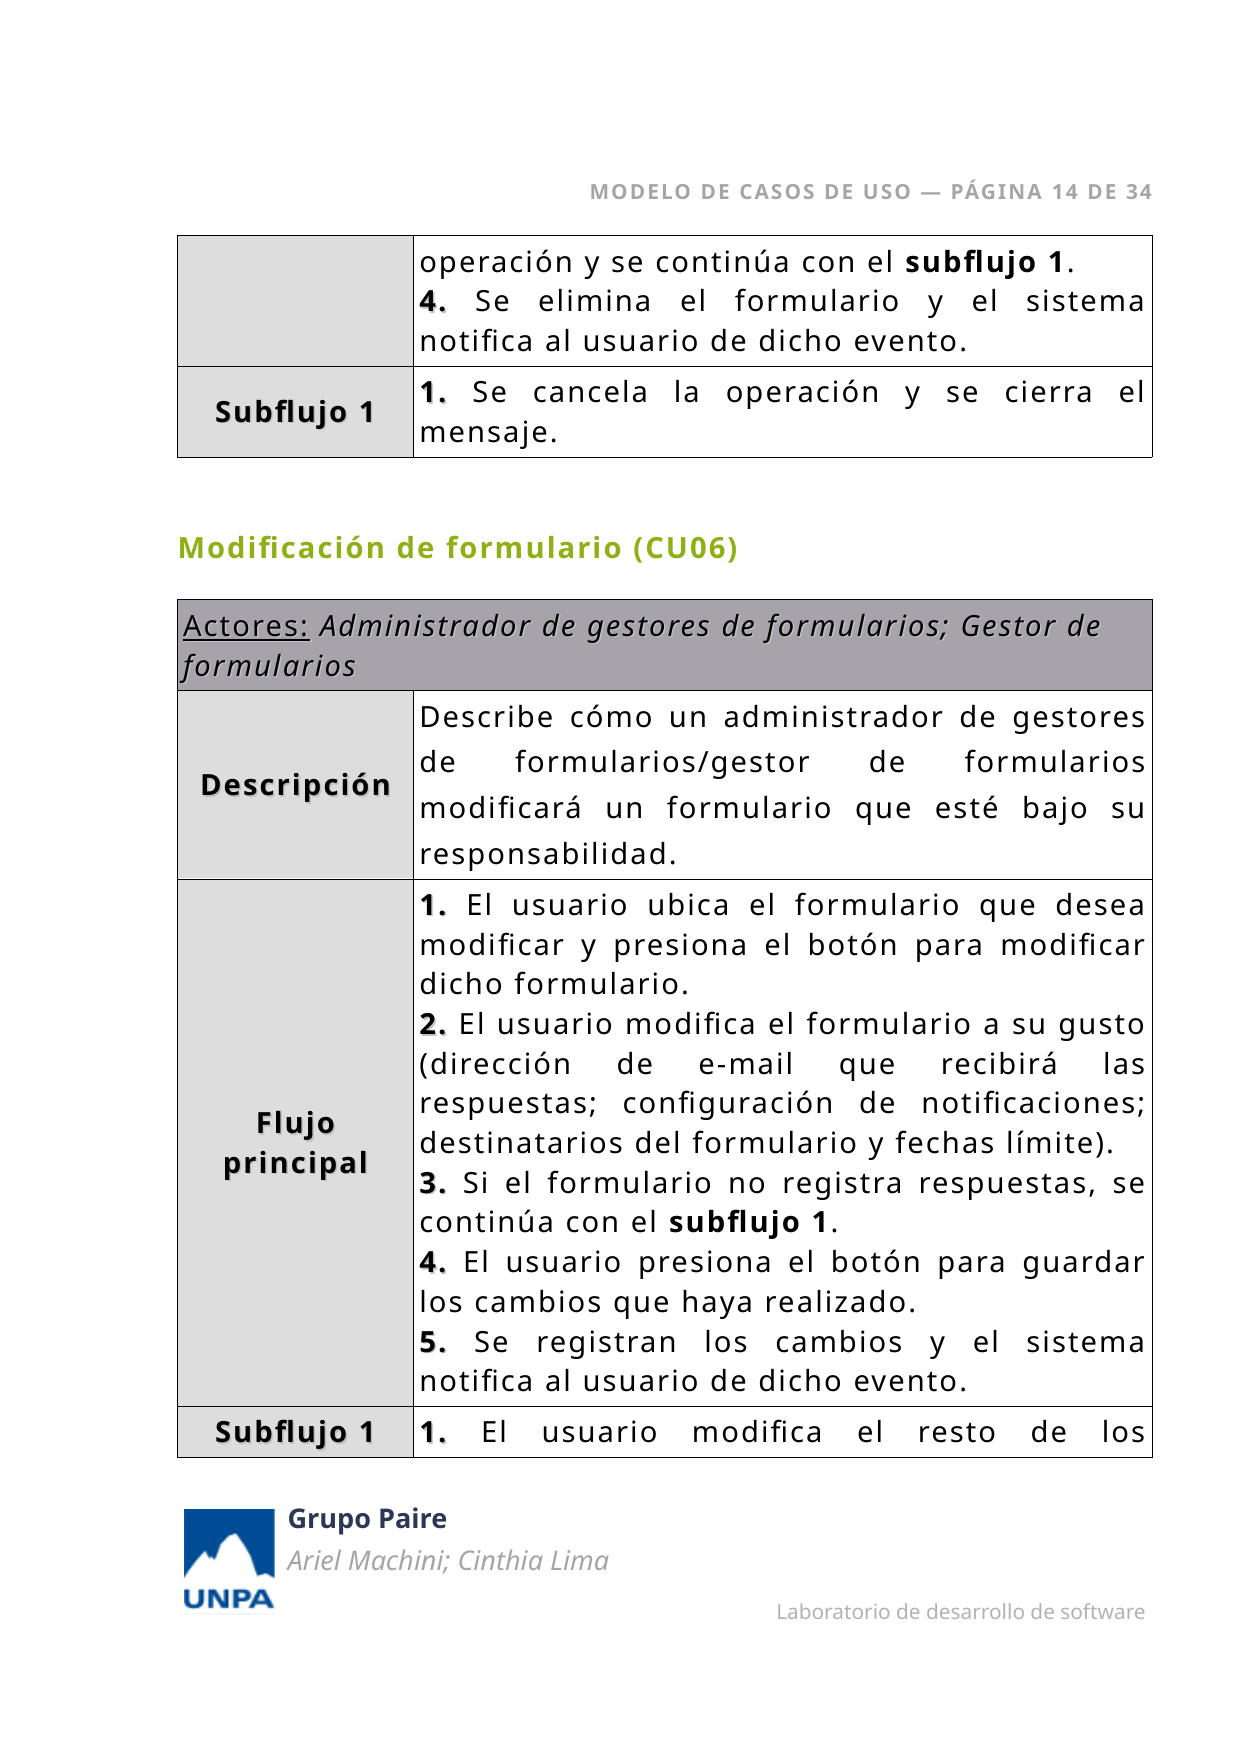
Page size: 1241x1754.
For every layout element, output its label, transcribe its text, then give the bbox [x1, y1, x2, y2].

picture [184, 1509, 275, 1615]
table_cell Flujo principal [178, 880, 413, 1406]
table_cell 1. El usuario ubica el formulario que desea modificar y presiona el botón para modificar dicho formulario. 2. El usuario modifica el formulario a su gusto (dirección de e-mail que recibirá las respuestas; configuración de notificaciones; destinatarios del formulario y fechas límite). 3. Si el formulario no registra respuestas, se continúa con el subflujo 1. 4. El usuario presiona el botón para guardar los cambios que haya realizado. 5. Se registran los cambios y el sistema notifica al usuario de dicho evento. [414, 880, 1152, 1406]
table_cell Describe cómo un administrador de gestores de formularios/gestor de formularios modificará un formulario que esté bajo su responsabilidad. [414, 691, 1152, 878]
table_cell Descripción [178, 691, 413, 878]
table_cell 1. El usuario modifica el resto de los [414, 1407, 1152, 1457]
table_cell operación y se continúa con el subflujo 1. 4. Se elimina el formulario y el sistema notifica al usuario de dicho evento. [414, 236, 1152, 366]
table_cell 1. Se cancela la operación y se cierra el mensaje. [414, 367, 1152, 457]
table_cell [178, 236, 413, 366]
table_cell Subflujo 1 [178, 367, 413, 457]
subtitle Modificación de formulario (CU06) [177, 527, 1152, 567]
table_header Actores: Administrador de gestores de formularios; Gestor de formularios [178, 600, 1152, 690]
table_cell Subflujo 1 [178, 1407, 413, 1457]
